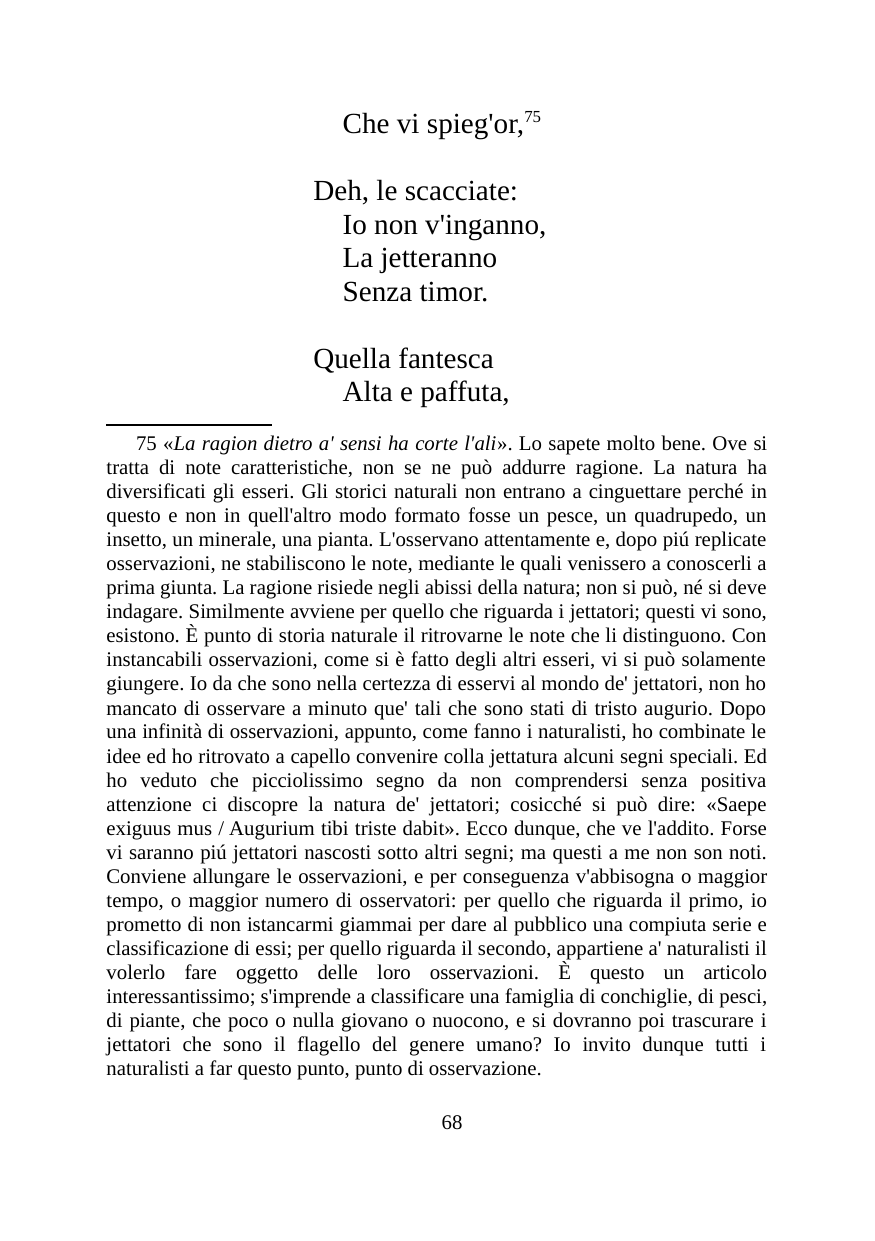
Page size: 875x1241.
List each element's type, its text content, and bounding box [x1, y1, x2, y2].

text Alta e paffuta, [342, 374, 768, 408]
text La jetteranno [342, 240, 768, 274]
text «La ragion dietro a' sensi ha corte l'ali». Lo sapete molto bene. Ove si tratta di note caratteristiche, non se ne può addurre ragione. La natura ha diversificati gli esseri. Gli storici naturali non entrano a cinguettare perché in questo e non in quell'altro modo formato fosse un pesce, un quadrupedo, un insetto, un minerale, una pianta. L'osservano attentamente e, dopo piú replicate osservazioni, ne stabiliscono le note, mediante le quali venissero a conoscerli a prima giunta. La ragione risiede negli abissi della natura; non si può, né si deve indagare. Similmente avviene per quello che riguarda i jettatori; questi vi sono, esistono. È punto di storia naturale il ritrovarne le note che li distinguono. Con instancabili osservazioni, come si è fatto degli altri esseri, vi si può solamente giungere. Io da che sono nella certezza di esservi al mondo de' jettatori, non ho mancato di osservare a minuto que' tali che sono stati di tristo augurio. Dopo una infinità di osservazioni, appunto, come fanno i naturalisti, ho combinate le idee ed ho ritrovato a capello convenire colla jettatura alcuni segni speciali. Ed ho veduto che picciolissimo segno da non comprendersi senza positiva attenzione ci discopre la natura de' jettatori; cosicché si può dire: «Saepe exiguus mus / Augurium tibi triste dabit». Ecco dunque, che ve l'addito. Forse vi saranno piú jettatori nascosti sotto altri segni; ma questi a me non son noti. Conviene allungare le osservazioni, e per conseguenza v'abbisogna o maggior tempo, o maggior numero di osservatori: per quello che riguarda il primo, io prometto di non istancarmi giammai per dare al pubblico una compiuta serie e classificazione di essi; per quello riguarda il secondo, appartiene a' naturalisti il volerlo fare oggetto delle loro osservazioni. È questo un articolo interessantissimo; s'imprende a classificare una famiglia di conchiglie, di pesci, di piante, che poco o nulla giovano o nuocono, e si dovranno poi trascurare i jettatori che sono il flagello del genere umano? Io invito dunque tutti i naturalisti a far questo punto, punto di osservazione. [106, 431, 768, 1080]
text Che vi spieg'or, [342, 106, 768, 140]
text Quella fantesca [313, 341, 768, 374]
text Deh, le scacciate: [313, 173, 768, 207]
text Senza timor. [342, 274, 768, 307]
text Io non v'inganno, [342, 207, 768, 240]
